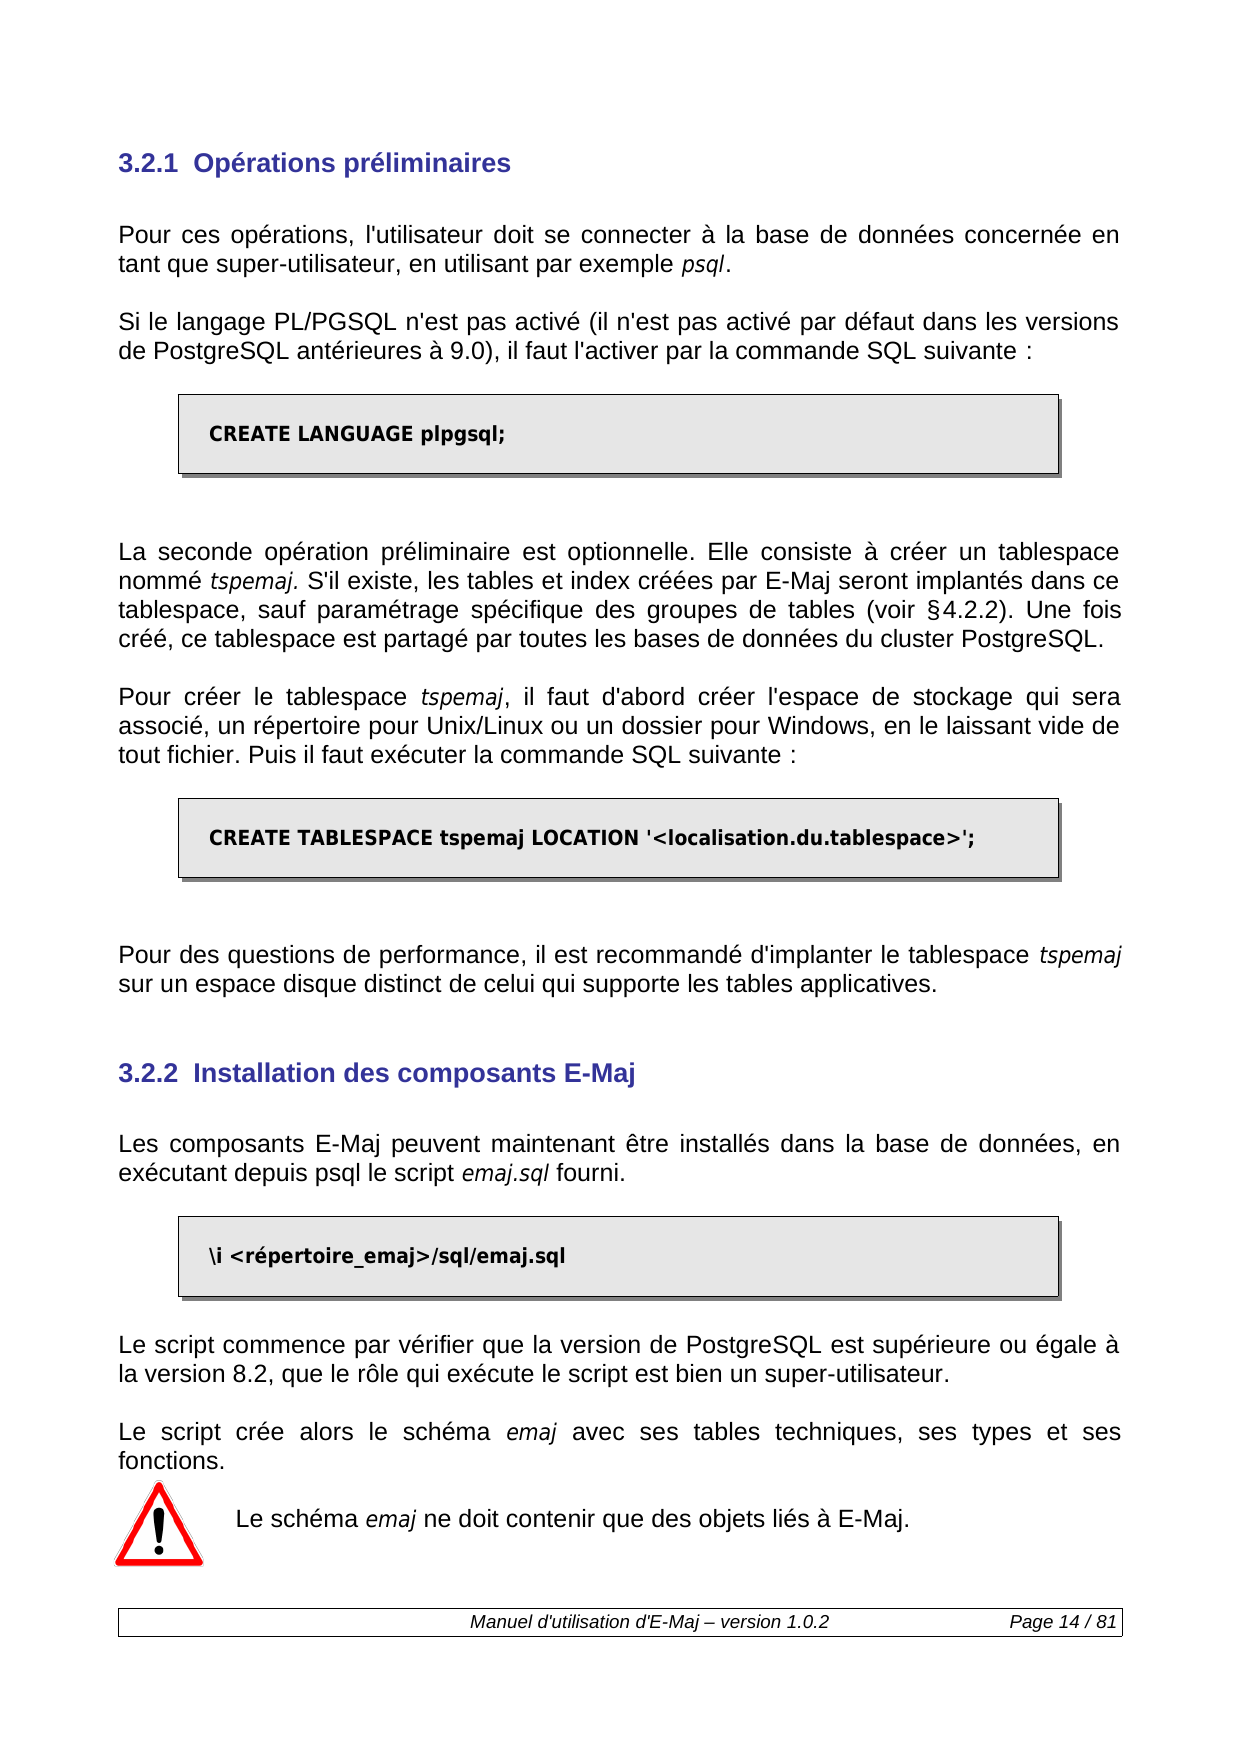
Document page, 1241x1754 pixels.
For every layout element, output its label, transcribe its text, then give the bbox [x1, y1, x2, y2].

text Pour créer le tablespace tspemaj, il faut d'abord créer l'espace de stockage qui sera associé, un répertoire pour Unix/Linux ou un dossier pour Windows, en le laissant vide de tout fichier. Puis il faut exécuter la commande SQL suivante : [118, 682, 1122, 769]
text Pour des questions de performance, il est recommandé d'implanter le tablespace tspemaj sur un espace disque distinct de celui qui supporte les tables applicatives. [118, 940, 1122, 998]
subtitle Installation des composants E-Maj [118, 1057, 1122, 1088]
text La seconde opération préliminaire est optionnelle. Elle consiste à créer un tablespace nommé tspemaj. S'il existe, les tables et index créées par E-Maj seront implantés dans ce tablespace, sauf paramétrage spécifique des groupes de tables (voir §4.2.2). Une fois créé, ce tablespace est partagé par toutes les bases de données du cluster PostgreSQL. [118, 536, 1122, 653]
text Si le langage PL/PGSQL n'est pas activé (il n'est pas activé par défaut dans les versions de PostgreSQL antérieures à 9.0), il faut l'activer par la commande SQL suivante : [118, 307, 1122, 365]
text Les composants E-Maj peuvent maintenant être installés dans la base de données, en exécutant depuis psql le script emaj.sql fourni. [118, 1129, 1122, 1187]
text Le schéma emaj ne doit contenir que des objets liés à E-Maj. [235, 1504, 1122, 1533]
subtitle Opérations préliminaires [118, 147, 1122, 178]
text CREATE TABLESPACE tspemaj LOCATION '<localisation.du.tablespace>'; [179, 822, 1058, 847]
text Le script crée alors le schéma emaj avec ses tables techniques, ses types et ses fonctions. [118, 1417, 1122, 1475]
text Le script commence par vérifier que la version de PostgreSQL est supérieure ou égale à la version 8.2, que le rôle qui exécute le script est bien un super-utilisateur. [118, 1329, 1122, 1388]
text Pour ces opérations, l'utilisateur doit se connecter à la base de données concernée en tant que super-utilisateur, en utilisant par exemple psql. [118, 220, 1122, 278]
text CREATE LANGUAGE plpgsql; [179, 419, 1058, 443]
picture [113, 1480, 204, 1567]
text \i <répertoire_emaj>/sql/emaj.sql [179, 1241, 1058, 1265]
